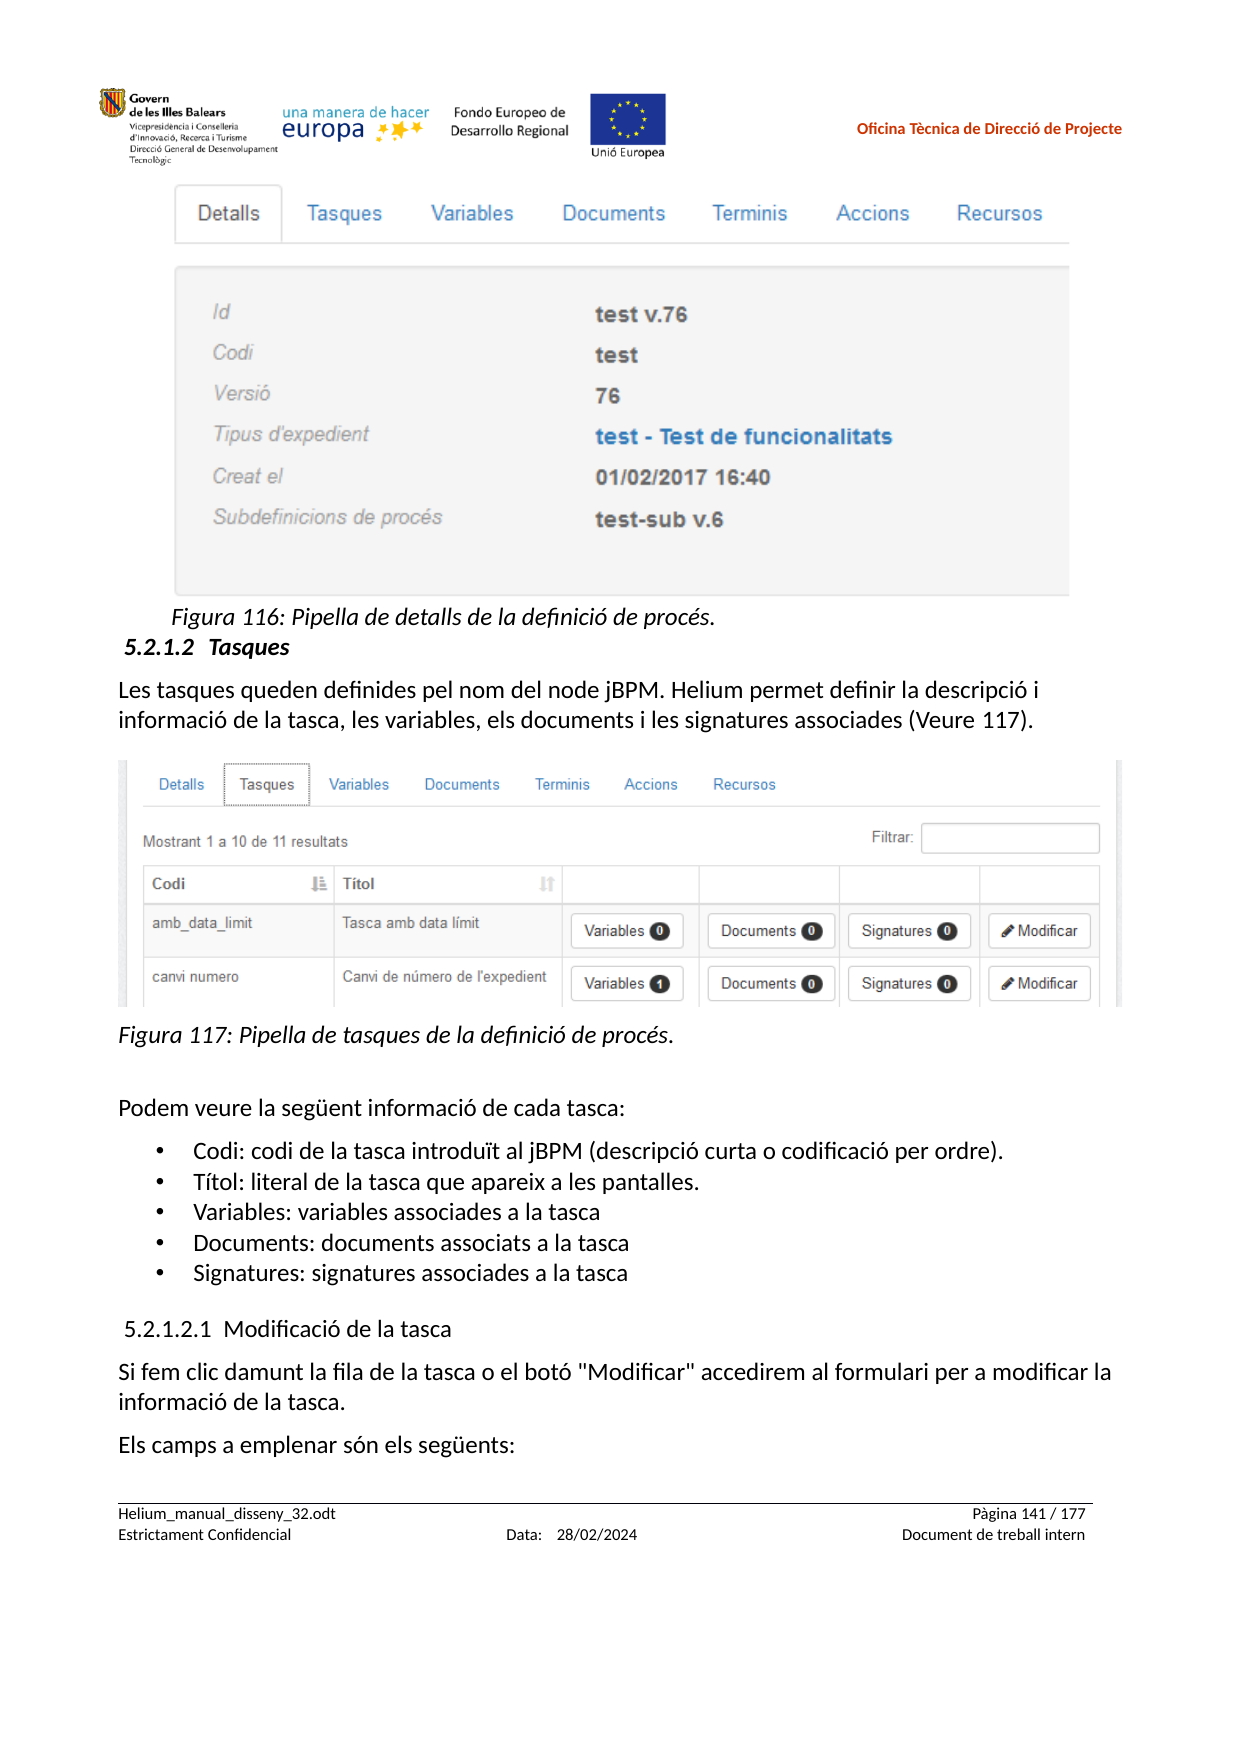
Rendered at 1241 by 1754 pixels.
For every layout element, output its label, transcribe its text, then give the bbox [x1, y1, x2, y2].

text Podem veure la següent informació de cada tasca: [118, 1092, 1122, 1123]
picture [99, 87, 668, 166]
picture [171, 180, 1070, 601]
list Codi: codi de la tasca introduït al jBPM (descripció curta o codificació per ordre). [156, 1135, 1122, 1166]
list Variables: variables associades a la tasca [156, 1196, 1122, 1227]
text Si fem clic damunt la fila de la tasca o el botó "Modificar" accedirem al formulari per a modificar la informació de la tasca. [118, 1356, 1122, 1417]
list Signatures: signatures associades a la tasca [156, 1257, 1122, 1288]
subtitle Tasques [118, 599, 1122, 662]
text Figura 117: Pipella de tasques de la definició de procés. [118, 1007, 1122, 1049]
text Els camps a emplenar són els següents: [118, 1429, 1122, 1460]
text Les tasques queden definides pel nom del node jBPM. Helium permet definir la descripció i informació de la tasca, les variables, els documents i les signatures associades (Veure 117). [118, 674, 1122, 735]
text Figura 116: Pipella de detalls de la definició de procés. [171, 601, 1069, 631]
picture [118, 760, 1123, 1007]
list Títol: literal de la tasca que apareix a les pantalles. [156, 1166, 1122, 1196]
subtitle Modificació de la tasca [118, 1313, 1122, 1343]
list Documents: documents associats a la tasca [156, 1227, 1122, 1257]
